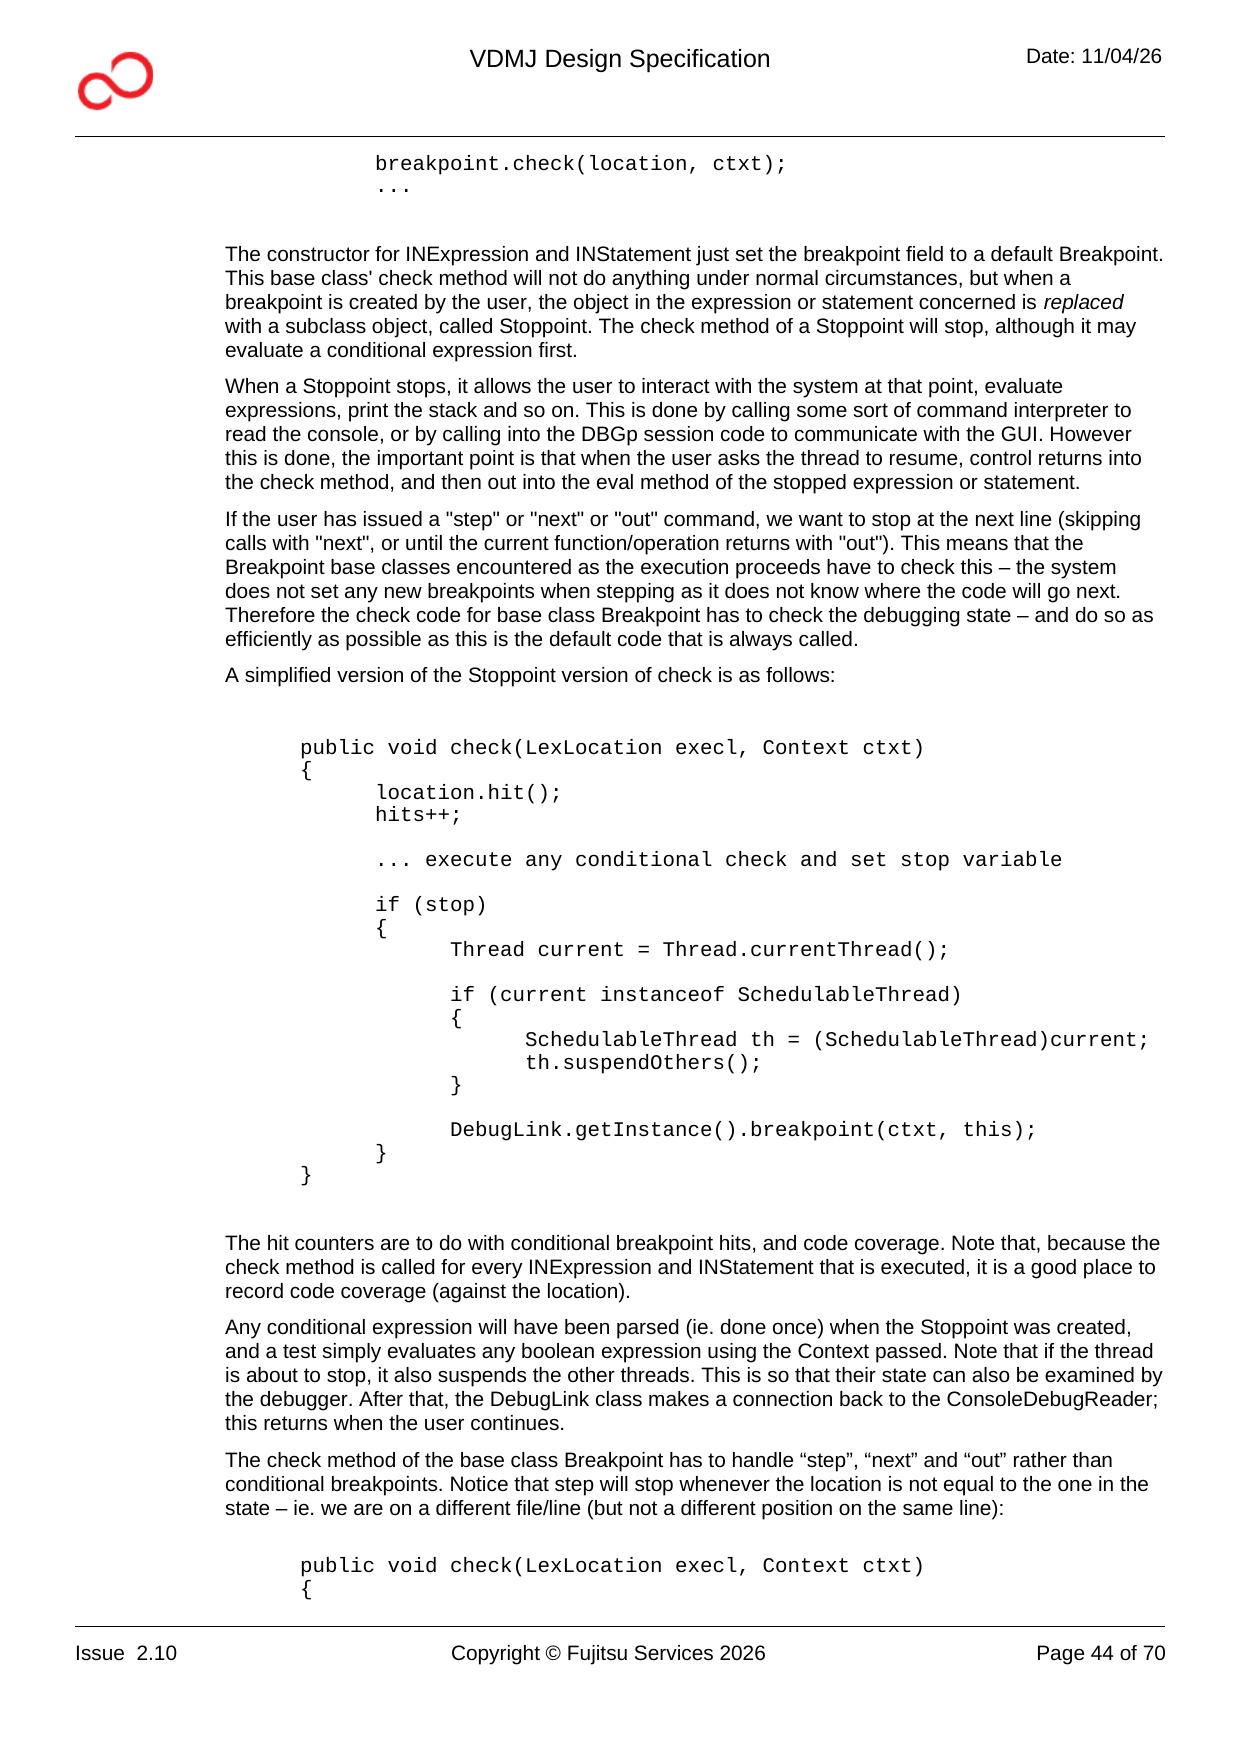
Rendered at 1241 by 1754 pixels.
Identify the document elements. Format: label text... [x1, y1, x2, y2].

text } [225, 1074, 1165, 1096]
text Thread current = Thread.currentThread(); [225, 939, 1165, 961]
text if (stop) [225, 894, 1165, 916]
text A simplified version of the Stoppoint version of check is as follows: [225, 663, 1165, 687]
text ... execute any conditional check and set stop variable [225, 849, 1165, 871]
text } [225, 1141, 1165, 1164]
text Any conditional expression will have been parsed (ie. done once) when the Stoppoint was created, and a test simply evaluates any boolean expression using the Context passed. Note that if the thread is about to stop, it also suspends the other threads. This is so that their state can also be examined by the debugger. After that, the DebugLink class makes a connection back to the ConsoleDebugReader; this returns when the user continues. [225, 1316, 1165, 1435]
text If the user has issued a "step" or "next" or "out" command, we want to stop at the next line (skipping calls with "next", or until the current function/operation returns with "out"). This means that the Breakpoint base classes encountered as the execution proceeds have to check this – the system does not set any new breakpoints when stepping as it does not know where the code will go next. Therefore the check code for base class Breakpoint has to check the debugging state – and do so as efficiently as possible as this is the default code that is always called. [225, 507, 1165, 651]
text The constructor for INExpression and INStatement just set the breakpoint field to a default Breakpoint. This base class' check method will not do anything under normal circumstances, but when a breakpoint is created by the user, the object in the expression or statement concerned is replaced with a subclass object, called Stoppoint. The check method of a Stoppoint will stop, although it may evaluate a conditional expression first. [225, 242, 1165, 362]
text breakpoint.check(location, ctxt); [225, 152, 1165, 175]
picture [78, 44, 153, 120]
text { [225, 1006, 1165, 1029]
text SchedulableThread th = (SchedulableThread)current; [225, 1029, 1165, 1051]
text if (current instanceof SchedulableThread) [225, 984, 1165, 1006]
text The check method of the base class Breakpoint has to handle “step”, “next” and “out” rather than conditional breakpoints. Notice that step will stop whenever the location is not equal to the one in the state – ie. we are on a different file/line (but not a different position on the same line): [225, 1448, 1165, 1520]
text hits++; [225, 804, 1165, 826]
text { [225, 759, 1165, 781]
text DebugLink.getInstance().breakpoint(ctxt, this); [225, 1119, 1165, 1141]
text The hit counters are to do with conditional breakpoint hits, and code coverage. Note that, because the check method is called for every INExpression and INStatement that is executed, it is a good place to record code coverage (against the location). [225, 1231, 1165, 1303]
text { [225, 916, 1165, 939]
text ... [225, 175, 1165, 197]
text { [225, 1577, 1165, 1600]
text location.hit(); [225, 781, 1165, 804]
text public void check(LexLocation execl, Context ctxt) [225, 1555, 1165, 1577]
text public void check(LexLocation execl, Context ctxt) [225, 736, 1165, 759]
text th.suspendOthers(); [225, 1051, 1165, 1074]
text } [225, 1164, 1165, 1186]
text When a Stoppoint stops, it allows the user to interact with the system at that point, evaluate expressions, print the stack and so on. This is done by calling some sort of command interpreter to read the console, or by calling into the DBGp session code to communicate with the GUI. However this is done, the important point is that when the user asks the thread to resume, control returns into the check method, and then out into the eval method of the stopped expression or statement. [225, 375, 1165, 494]
